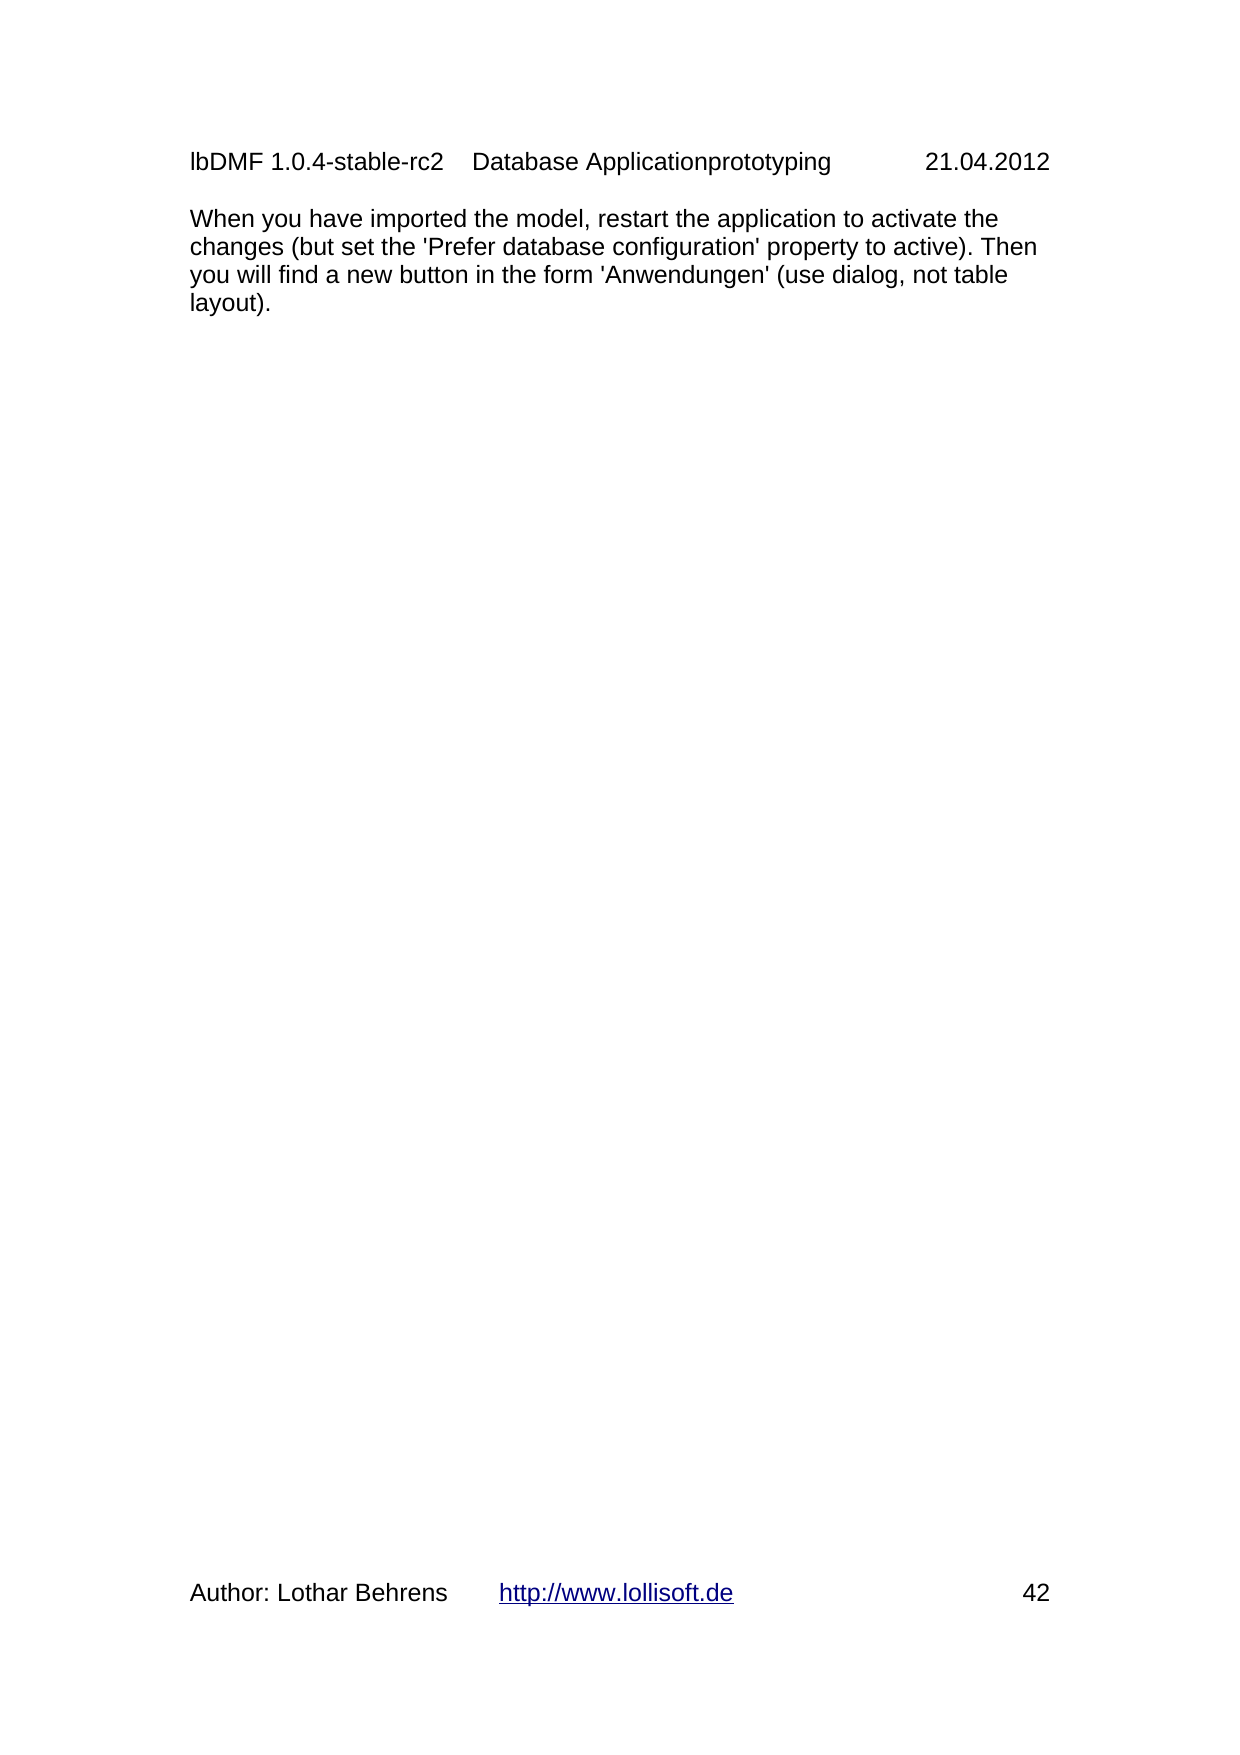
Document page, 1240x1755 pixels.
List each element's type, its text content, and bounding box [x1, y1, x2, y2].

text When you have imported the model, restart the application to activate the changes (but set the 'Prefer database configuration' property to active). Then you will find a new button in the form 'Anwendungen' (use dialog, not table layout). [189, 205, 1050, 317]
